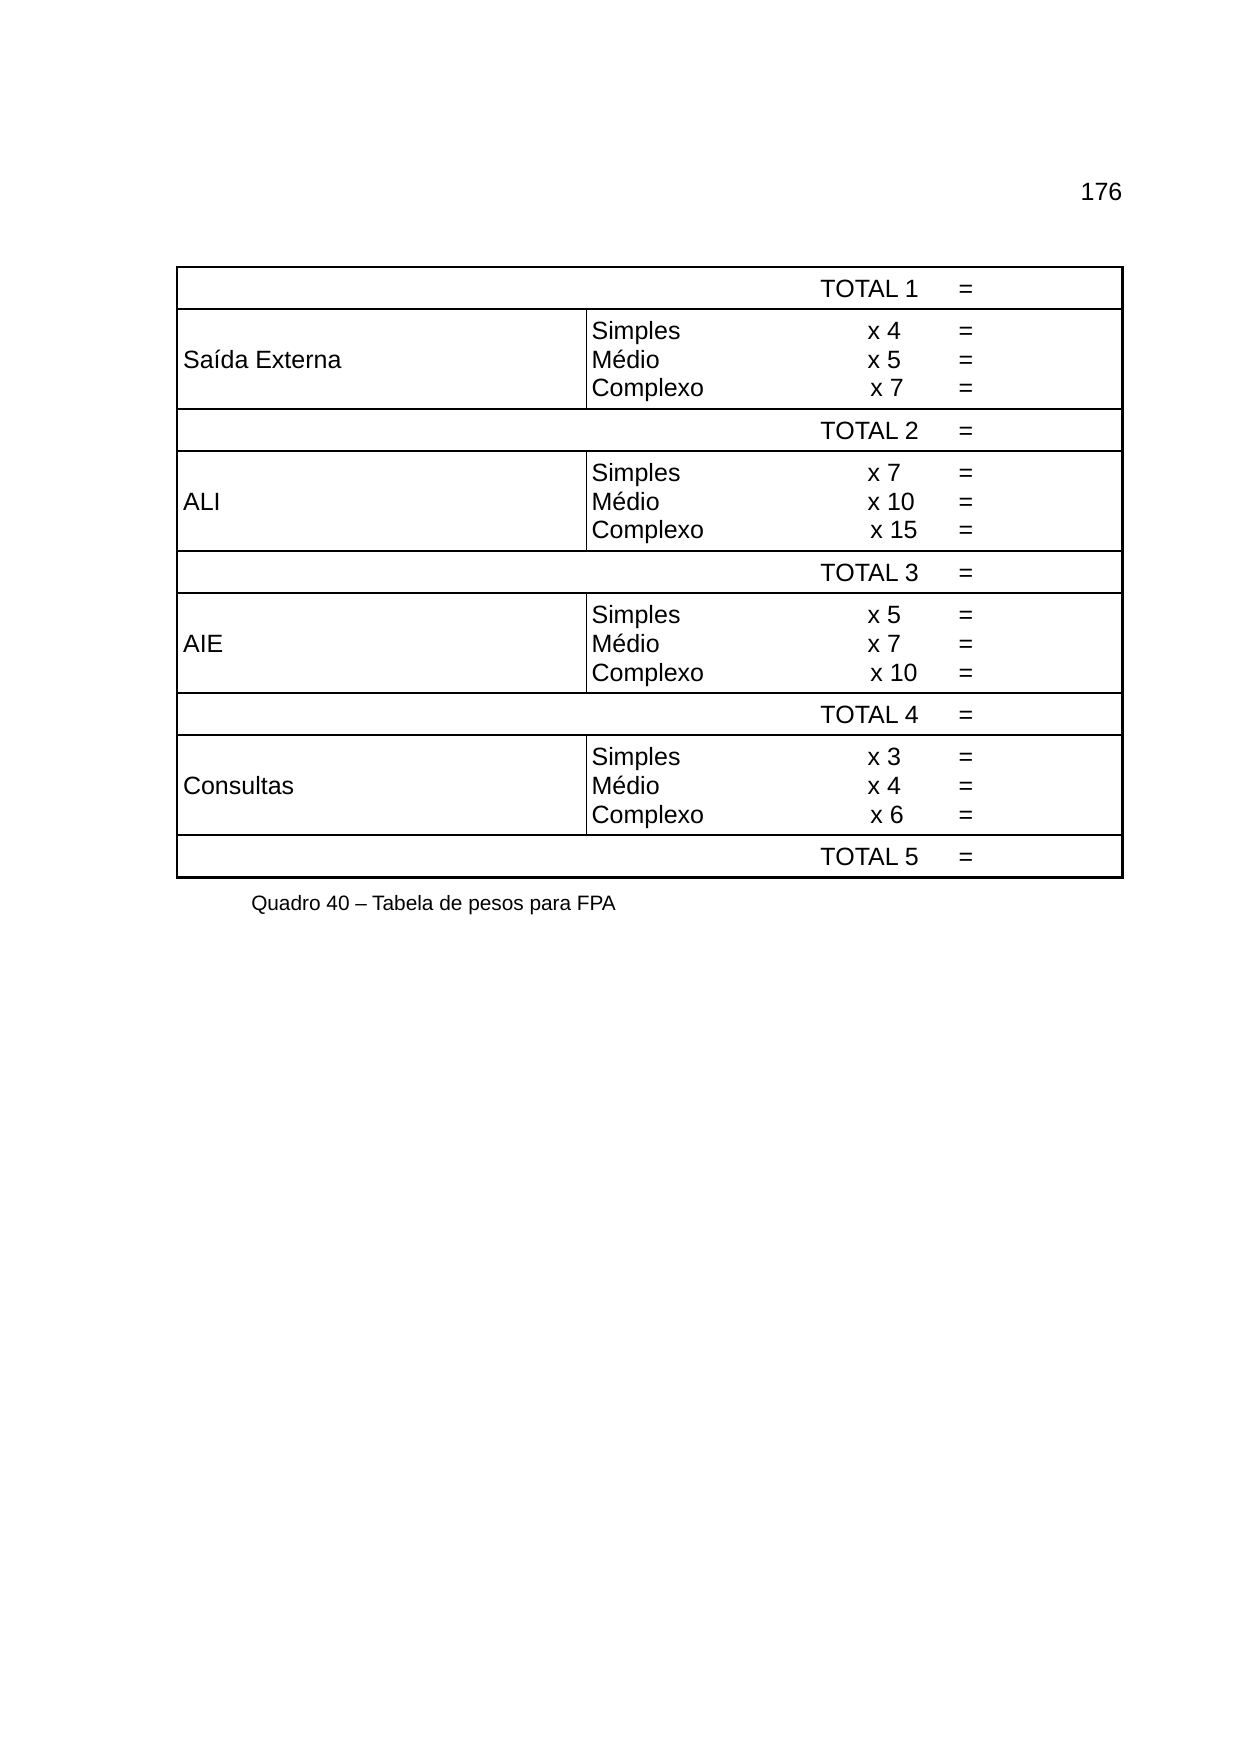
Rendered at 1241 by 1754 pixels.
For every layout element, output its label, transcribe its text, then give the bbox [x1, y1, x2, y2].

table_cell Simples x 7 Médio x 10 Complexo x 15 [587, 452, 953, 550]
table_cell TOTAL 3 [178, 552, 953, 592]
table_cell Saída Externa [178, 310, 586, 408]
table_cell AIE [178, 594, 586, 692]
table_cell = [953, 410, 1121, 450]
table_cell Consultas [178, 736, 586, 834]
table_cell = [953, 268, 1121, 308]
table_cell = [953, 836, 1121, 876]
table_cell TOTAL 1 [178, 268, 953, 308]
table_cell = = = [953, 736, 1121, 834]
table_cell ALI [178, 452, 586, 550]
table_cell TOTAL 2 [178, 410, 953, 450]
table_cell TOTAL 4 [178, 694, 953, 734]
table_cell = [953, 552, 1121, 592]
table_cell = [953, 694, 1121, 734]
table_cell Simples x 3 Médio x 4 Complexo x 6 [587, 736, 953, 834]
table_cell = = = [953, 452, 1121, 550]
table_cell = = = [953, 310, 1121, 408]
text Quadro 40 – Tabela de pesos para FPA [177, 891, 1122, 915]
table_cell = = = [953, 594, 1121, 692]
table_cell Simples x 5 Médio x 7 Complexo x 10 [587, 594, 953, 692]
table_cell Simples x 4 Médio x 5 Complexo x 7 [587, 310, 953, 408]
table_cell TOTAL 5 [178, 836, 953, 876]
